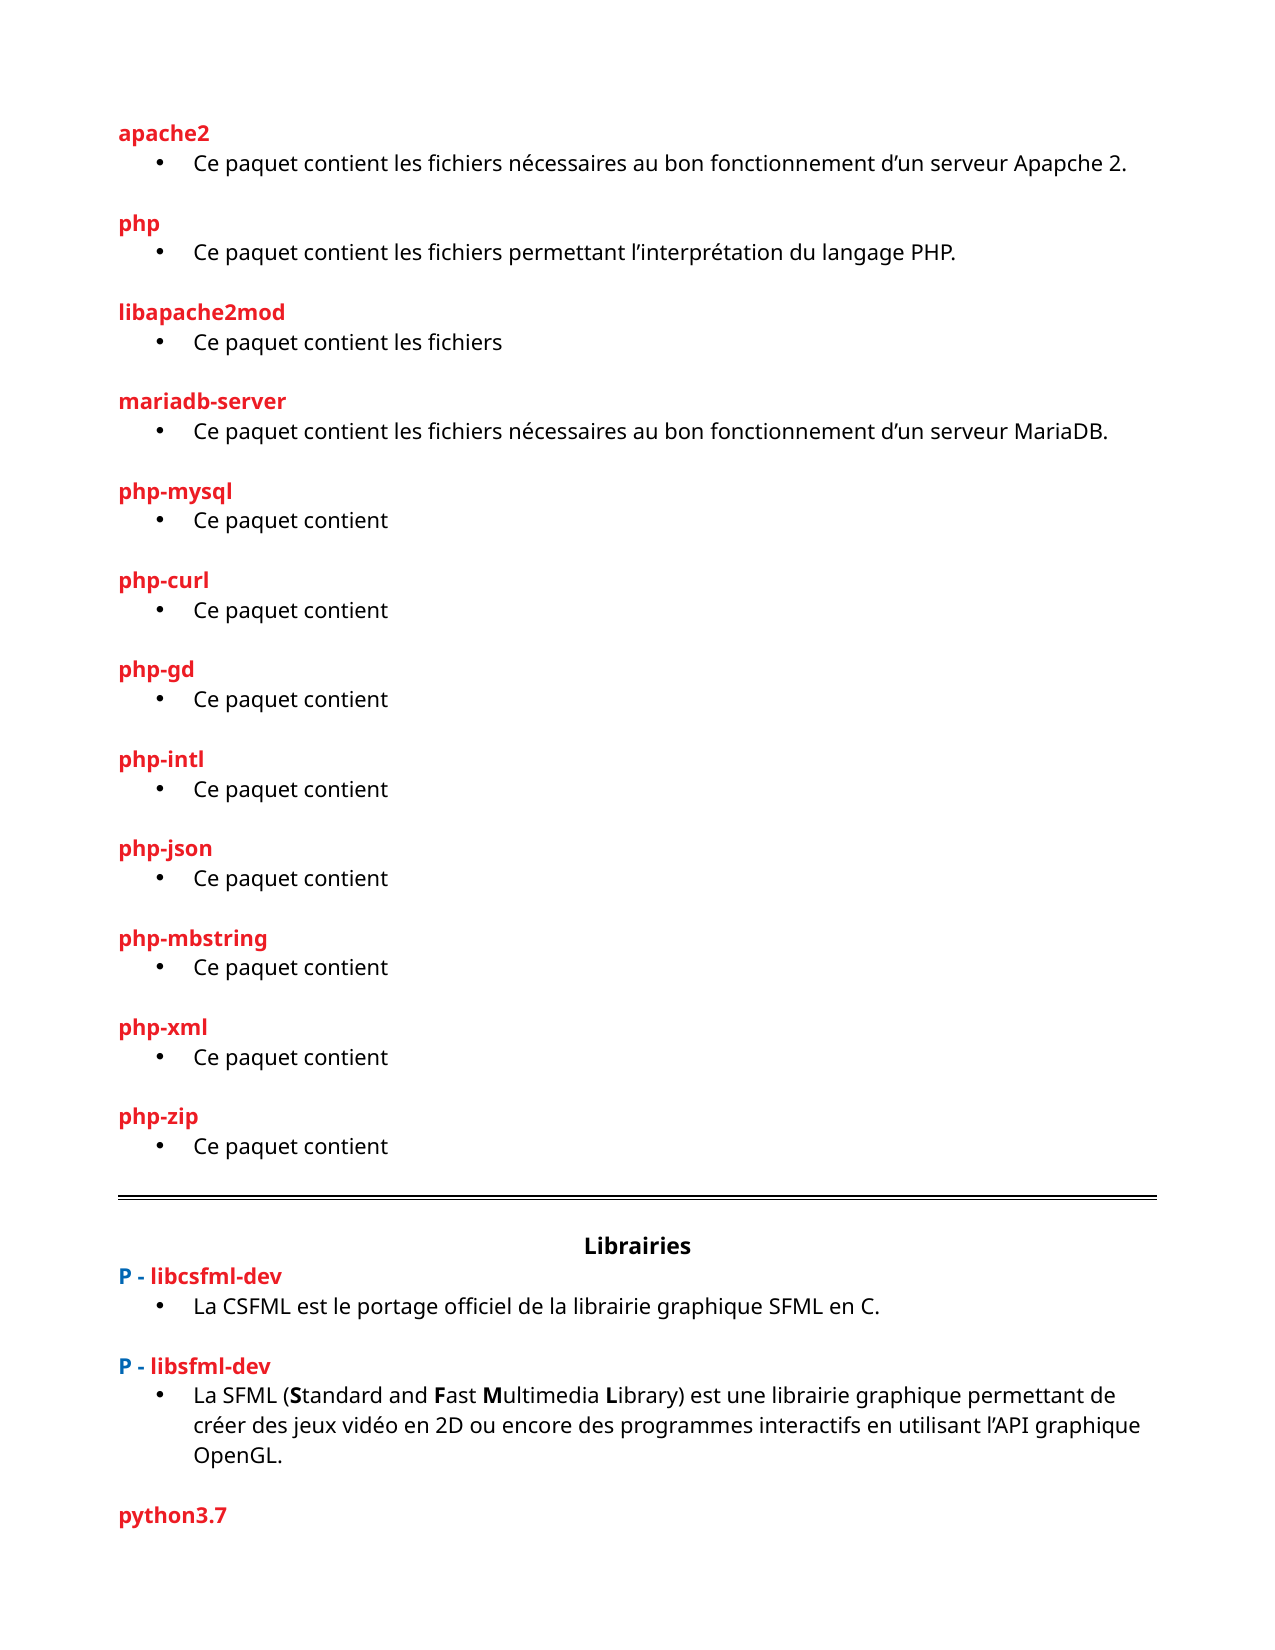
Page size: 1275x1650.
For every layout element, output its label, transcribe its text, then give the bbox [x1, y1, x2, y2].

list Ce paquet contient les fichiers [156, 327, 1157, 356]
text php-mbstring [118, 922, 1157, 952]
list La CSFML est le portage officiel de la librairie graphique SFML en C. [156, 1291, 1157, 1321]
text php-intl [118, 744, 1157, 773]
text libapache2mod [118, 297, 1157, 327]
list La SFML (Standard and Fast Multimedia Library) est une librairie graphique permettant de créer des jeux vidéo en 2D ou encore des programmes interactifs en utilisant l’API graphique OpenGL. [156, 1381, 1157, 1470]
list Ce paquet contient [156, 505, 1157, 535]
text P - libsfml-dev [118, 1351, 1157, 1381]
text php-zip [118, 1101, 1157, 1131]
text apache2 [118, 118, 1157, 148]
list Ce paquet contient [156, 684, 1157, 714]
text Librairies [118, 1230, 1157, 1261]
list Ce paquet contient [156, 1042, 1157, 1071]
text mariadb-server [118, 386, 1157, 416]
list Ce paquet contient [156, 595, 1157, 624]
text php-json [118, 833, 1157, 863]
text php-xml [118, 1012, 1157, 1042]
text php-mysql [118, 476, 1157, 505]
text python3.7 [118, 1500, 1157, 1529]
list Ce paquet contient les fichiers nécessaires au bon fonctionnement d’un serveur MariaDB. [156, 416, 1157, 446]
text php [118, 207, 1157, 237]
text php-gd [118, 654, 1157, 684]
text php-curl [118, 565, 1157, 595]
list Ce paquet contient les fichiers nécessaires au bon fonctionnement d’un serveur Apapche 2. [156, 148, 1157, 178]
list Ce paquet contient [156, 1131, 1157, 1161]
text P - libcsfml-dev [118, 1261, 1157, 1291]
list Ce paquet contient [156, 773, 1157, 803]
list Ce paquet contient [156, 863, 1157, 893]
list Ce paquet contient les fichiers permettant l’interprétation du langage PHP. [156, 237, 1157, 267]
list Ce paquet contient [156, 952, 1157, 982]
